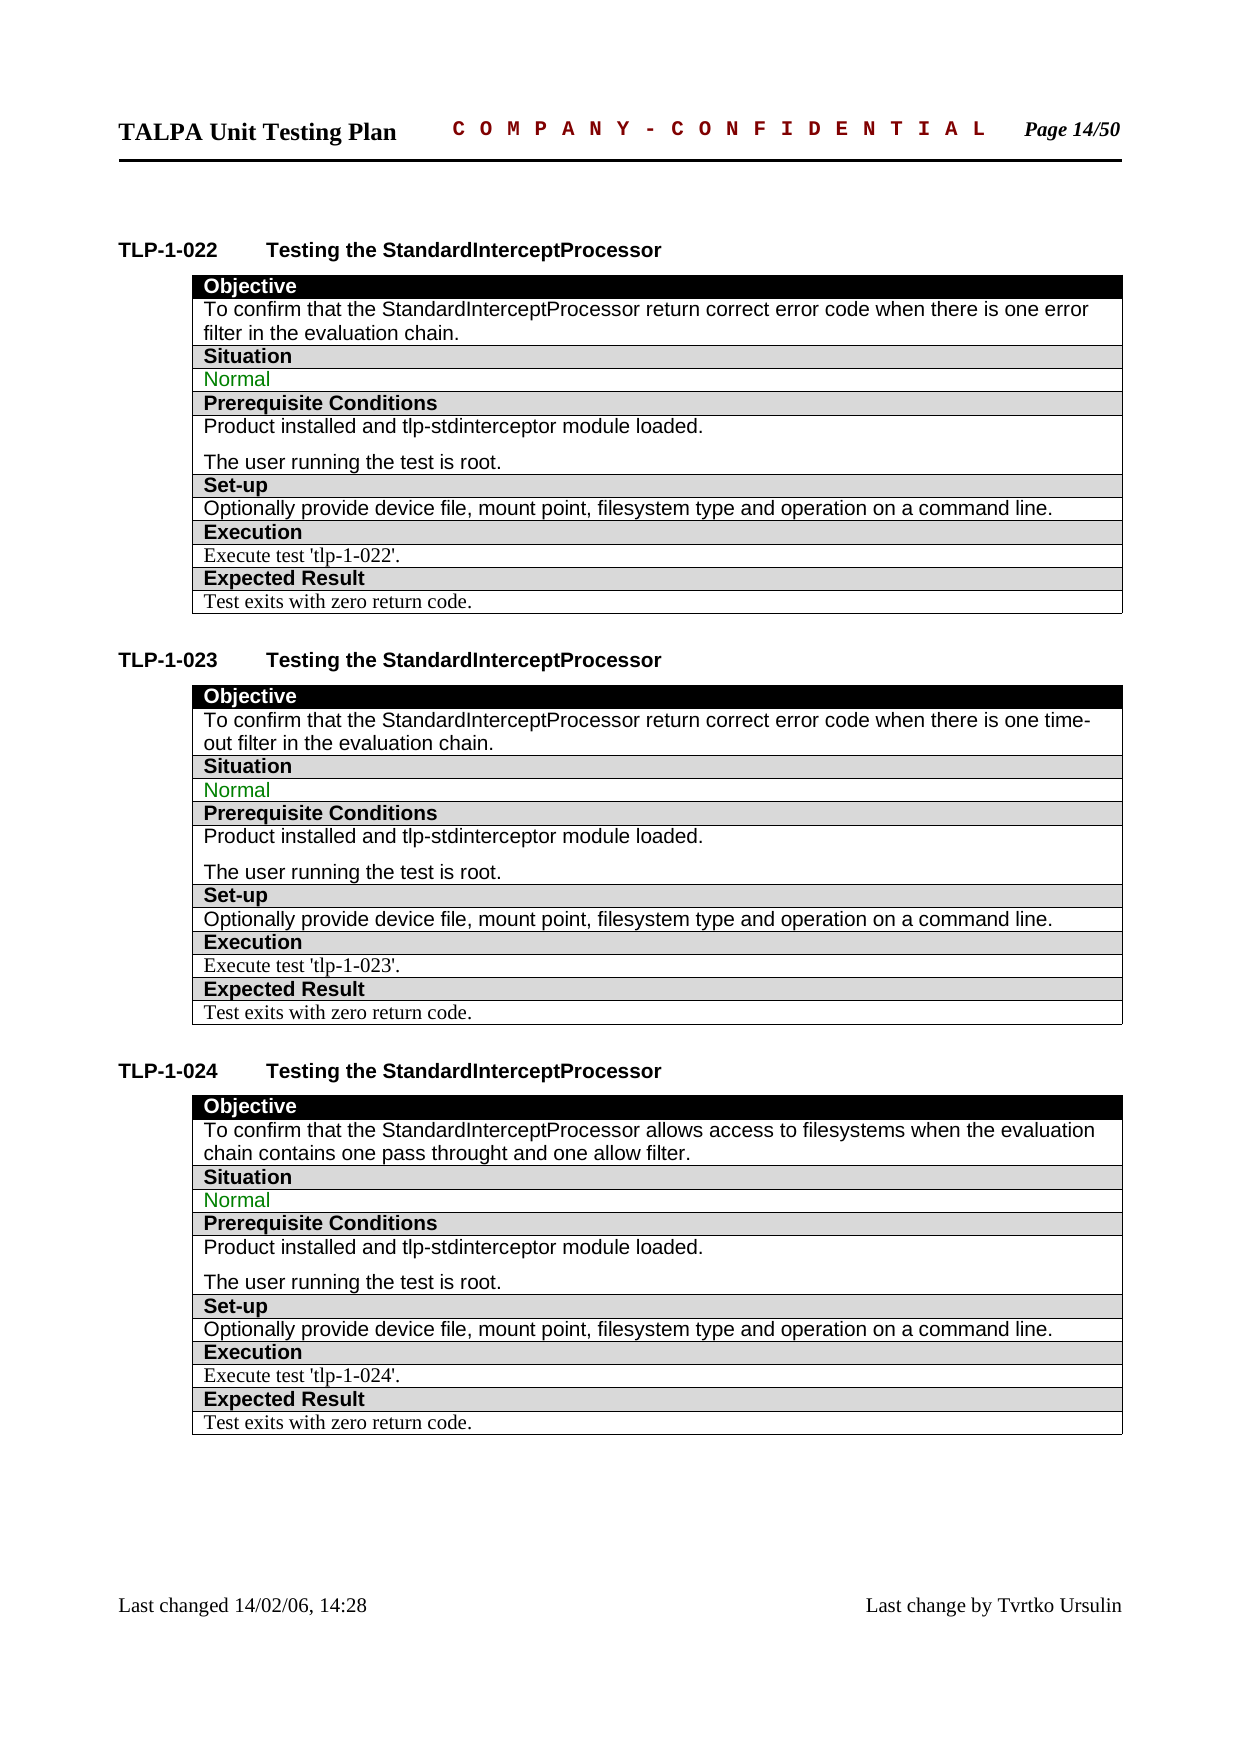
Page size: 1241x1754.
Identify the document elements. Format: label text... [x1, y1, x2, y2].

table_cell Situation [193, 1166, 1122, 1189]
table_cell Prerequisite Conditions [193, 1213, 1122, 1235]
table_cell Prerequisite Conditions [193, 802, 1122, 825]
text TLP-1-024 Testing the StandardInterceptProcessor [118, 1059, 1122, 1083]
table_cell Optionally provide device file, mount point, filesystem type and operation on a command line. [193, 1319, 1122, 1341]
table_cell Product installed and tlp-stdinterceptor module loaded. The user running the test is root. [193, 416, 1122, 474]
table_cell Execute test 'tlp-1-022'. [193, 545, 1122, 567]
table_cell Product installed and tlp-stdinterceptor module loaded. The user running the test is root. [193, 1236, 1122, 1294]
table_cell Expected Result [193, 978, 1122, 1000]
table_cell Normal [193, 1190, 1122, 1212]
table_cell Normal [193, 779, 1122, 801]
table_cell To confirm that the StandardInterceptProcessor return correct error code when there is one error filter in the evaluation chain. [193, 299, 1122, 345]
table_cell Test exits with zero return code. [193, 1412, 1122, 1434]
table_header Objective [193, 686, 1122, 708]
table_cell Test exits with zero return code. [193, 1001, 1122, 1024]
table_cell Situation [193, 346, 1122, 368]
table_header Objective [193, 1096, 1122, 1119]
table_cell Situation [193, 756, 1122, 778]
table_cell Execute test 'tlp-1-023'. [193, 955, 1122, 977]
table_cell Execute test 'tlp-1-024'. [193, 1365, 1122, 1387]
table_cell To confirm that the StandardInterceptProcessor return correct error code when there is one time-out filter in the evaluation chain. [193, 709, 1122, 755]
table_cell Set-up [193, 475, 1122, 497]
text TLP-1-023 Testing the StandardInterceptProcessor [118, 649, 1122, 672]
table_cell Set-up [193, 885, 1122, 907]
table_cell To confirm that the StandardInterceptProcessor allows access to filesystems when the evaluation chain contains one pass throught and one allow filter. [193, 1120, 1122, 1165]
table_cell Set-up [193, 1295, 1122, 1318]
table_cell Execution [193, 1342, 1122, 1364]
table_cell Optionally provide device file, mount point, filesystem type and operation on a command line. [193, 908, 1122, 931]
table_cell Execution [193, 521, 1122, 544]
table_cell Product installed and tlp-stdinterceptor module loaded. The user running the test is root. [193, 826, 1122, 884]
table_cell Optionally provide device file, mount point, filesystem type and operation on a command line. [193, 498, 1122, 520]
table_cell Execution [193, 932, 1122, 954]
table_cell Prerequisite Conditions [193, 392, 1122, 415]
table_cell Normal [193, 369, 1122, 391]
table_cell Test exits with zero return code. [193, 591, 1122, 613]
table_cell Expected Result [193, 1388, 1122, 1411]
table_cell Expected Result [193, 568, 1122, 590]
text TLP-1-022 Testing the StandardInterceptProcessor [118, 239, 1122, 262]
table_header Objective [193, 276, 1122, 298]
